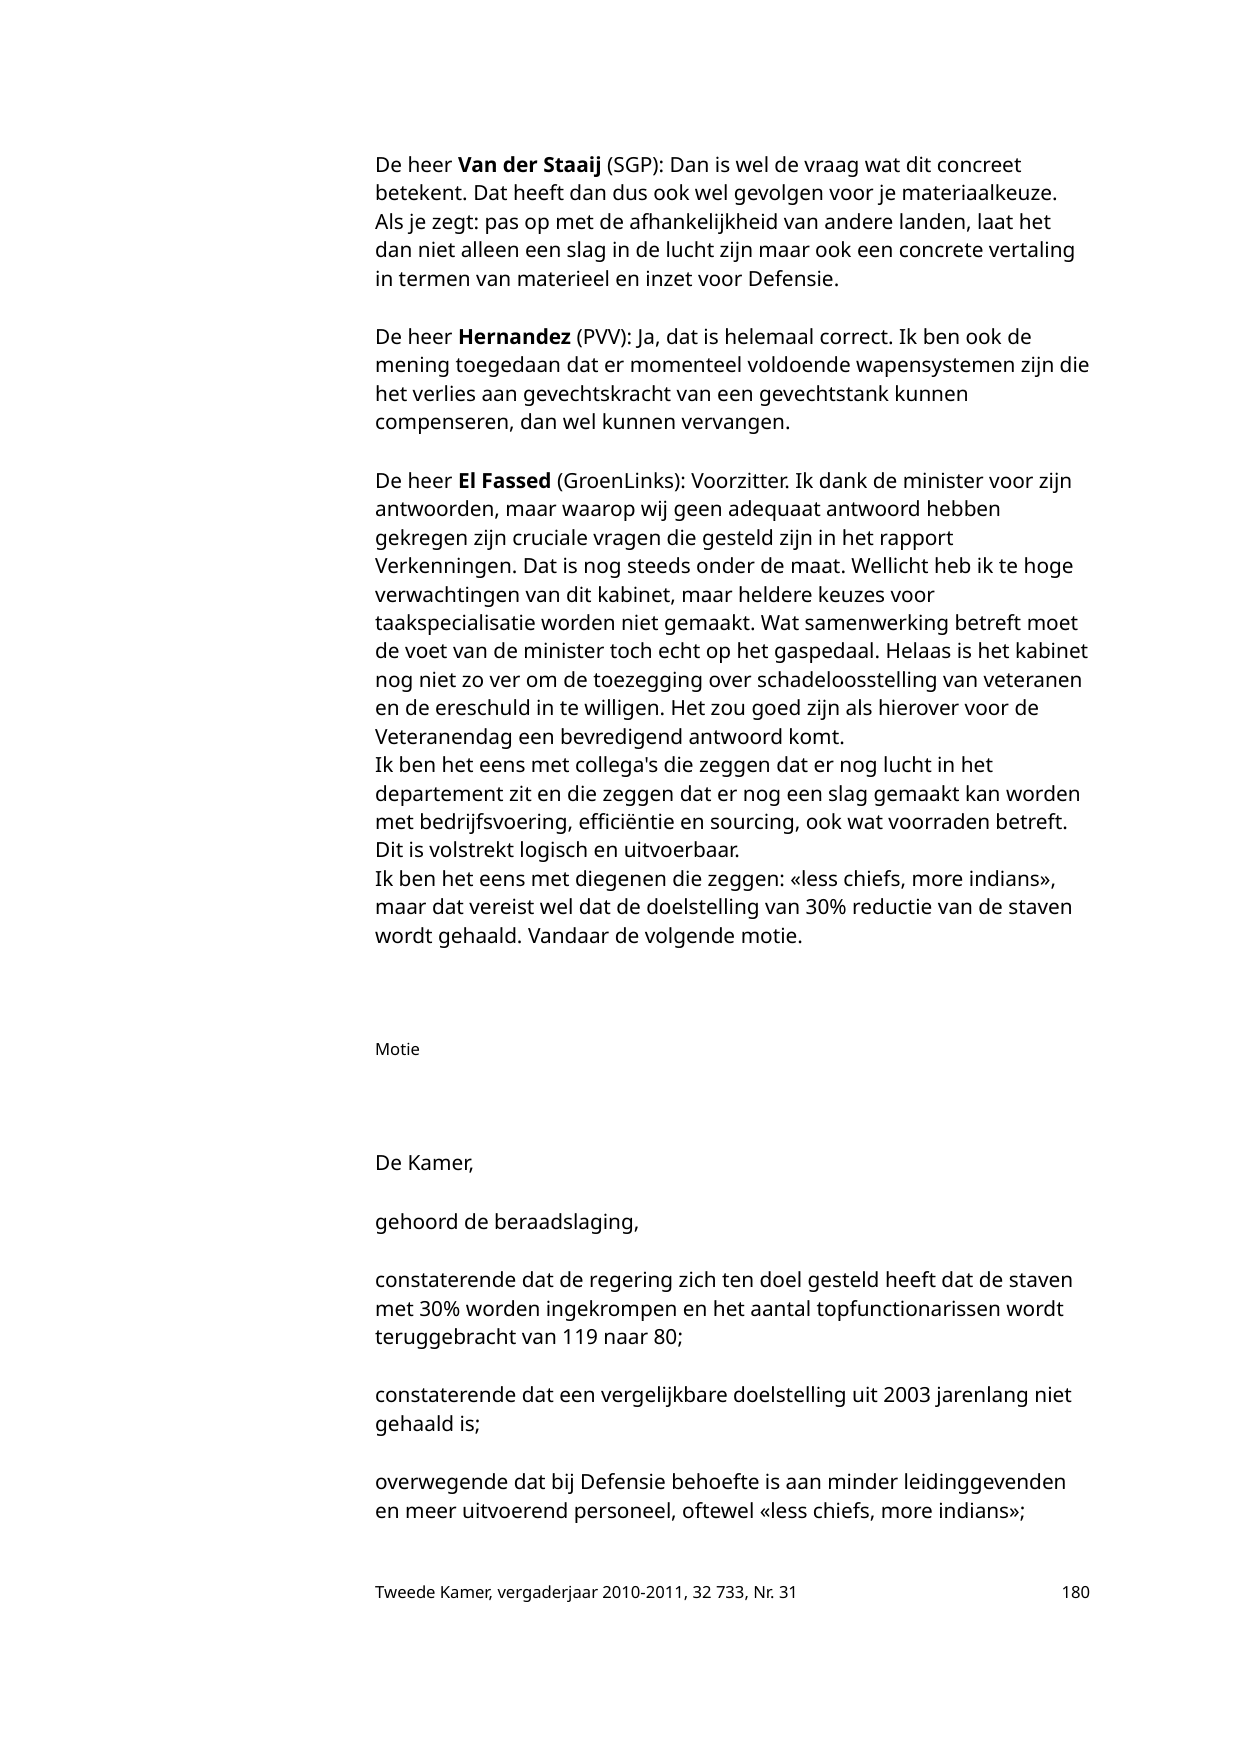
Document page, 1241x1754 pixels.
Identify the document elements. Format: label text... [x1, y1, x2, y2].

table_header Motie [375, 1037, 1090, 1090]
text Ik ben het eens met collega's die zeggen dat er nog lucht in het departement zit en die zeggen dat er nog een slag gemaakt kan worden met bedrijfsvoering, efficiëntie en sourcing, ook wat voorraden betreft. Dit is volstrekt logisch en uitvoerbaar. [375, 750, 1090, 864]
text constaterende dat een vergelijkbare doelstelling uit 2003 jarenlang niet gehaald is; [375, 1381, 1090, 1437]
text De heer El Fassed (GroenLinks): Voorzitter. Ik dank de minister voor zijn antwoorden, maar waarop wij geen adequaat antwoord hebben gekregen zijn cruciale vragen die gesteld zijn in het rapport Verkenningen. Dat is nog steeds onder de maat. Wellicht heb ik te hoge verwachtingen van dit kabinet, maar heldere keuzes voor taakspecialisatie worden niet gemaakt. Wat samenwerking betreft moet de voet van de minister toch echt op het gaspedaal. Helaas is het kabinet nog niet zo ver om de toezegging over schadeloosstelling van veteranen en de ereschuld in te willigen. Het zou goed zijn als hierover voor de Veteranendag een bevredigend antwoord komt. [375, 466, 1090, 750]
text De heer Hernandez (PVV): Ja, dat is helemaal correct. Ik ben ook de mening toegedaan dat er momenteel voldoende wapensystemen zijn die het verlies aan gevechtskracht van een gevechtstank kunnen compenseren, dan wel kunnen vervangen. [375, 322, 1090, 436]
text De heer Van der Staaij (SGP): Dan is wel de vraag wat dit concreet betekent. Dat heeft dan dus ook wel gevolgen voor je materiaalkeuze. Als je zegt: pas op met de afhankelijkheid van andere landen, laat het dan niet alleen een slag in de lucht zijn maar ook een concrete vertaling in termen van materieel en inzet voor Defensie. [375, 150, 1090, 292]
text Ik ben het eens met diegenen die zeggen: «less chiefs, more indians», maar dat vereist wel dat de doelstelling van 30% reductie van de staven wordt gehaald. Vandaar de volgende motie. [375, 864, 1090, 949]
text De Kamer, [375, 1148, 1090, 1177]
text overwegende dat bij Defensie behoefte is aan minder leidinggevenden en meer uitvoerend personeel, oftewel «less chiefs, more indians»; [375, 1467, 1090, 1524]
text constaterende dat de regering zich ten doel gesteld heeft dat de staven met 30% worden ingekrompen en het aantal topfunctionarissen wordt teruggebracht van 119 naar 80; [375, 1265, 1090, 1351]
text gehoord de beraadslaging, [375, 1207, 1090, 1235]
